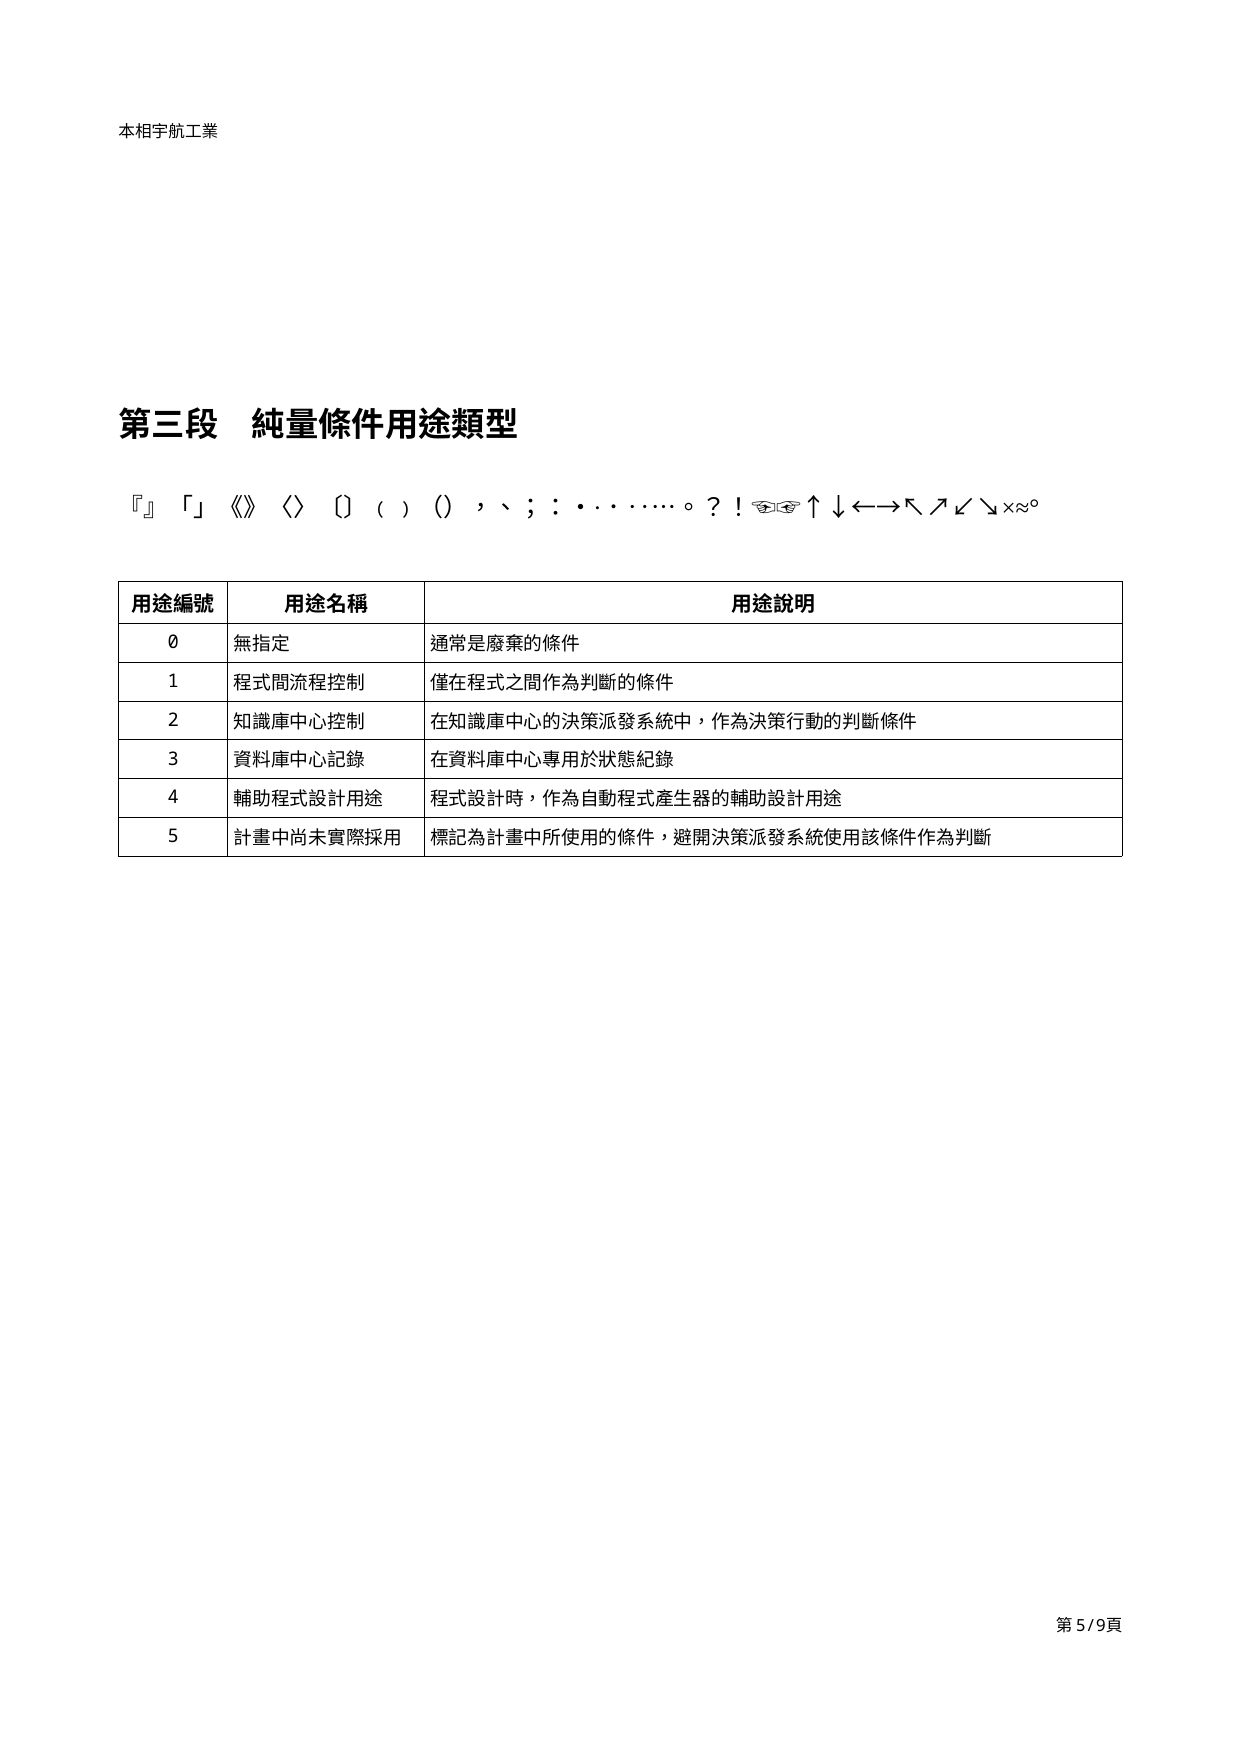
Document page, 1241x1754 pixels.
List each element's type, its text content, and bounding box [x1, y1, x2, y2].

table_cell 資料庫中心記錄 [228, 740, 424, 778]
text 『』「」《》〈〉〔〕﹙﹚（），、；：‧·．‥…。？！☜☞↑↓←→↖↗↙↘×≈° [118, 487, 1122, 524]
table_cell 通常是廢棄的條件 [425, 624, 1122, 662]
table_header 用途名稱 [228, 582, 424, 623]
table_cell 程式設計時，作為自動程式產生器的輔助設計用途 [425, 779, 1122, 817]
table_cell 在資料庫中心專用於狀態紀錄 [425, 740, 1122, 778]
table_cell 知識庫中心控制 [228, 702, 424, 739]
table_cell 0 [119, 624, 227, 662]
table_cell 在知識庫中心的決策派發系統中，作為決策行動的判斷條件 [425, 702, 1122, 739]
table_cell 計畫中尚未實際採用 [228, 818, 424, 856]
table_cell 無指定 [228, 624, 424, 662]
table_header 用途編號 [119, 582, 227, 623]
table_cell 5 [119, 818, 227, 856]
table_header 用途說明 [425, 582, 1122, 623]
table_cell 3 [119, 740, 227, 778]
table_cell 輔助程式設計用途 [228, 779, 424, 817]
table_cell 2 [119, 702, 227, 739]
table_cell 程式間流程控制 [228, 663, 424, 701]
table_cell 僅在程式之間作為判斷的條件 [425, 663, 1122, 701]
table_cell 4 [119, 779, 227, 817]
subtitle 第三段 純量條件用途類型 [118, 398, 1122, 446]
table_cell 標記為計畫中所使用的條件，避開決策派發系統使用該條件作為判斷 [425, 818, 1122, 856]
table_cell 1 [119, 663, 227, 701]
